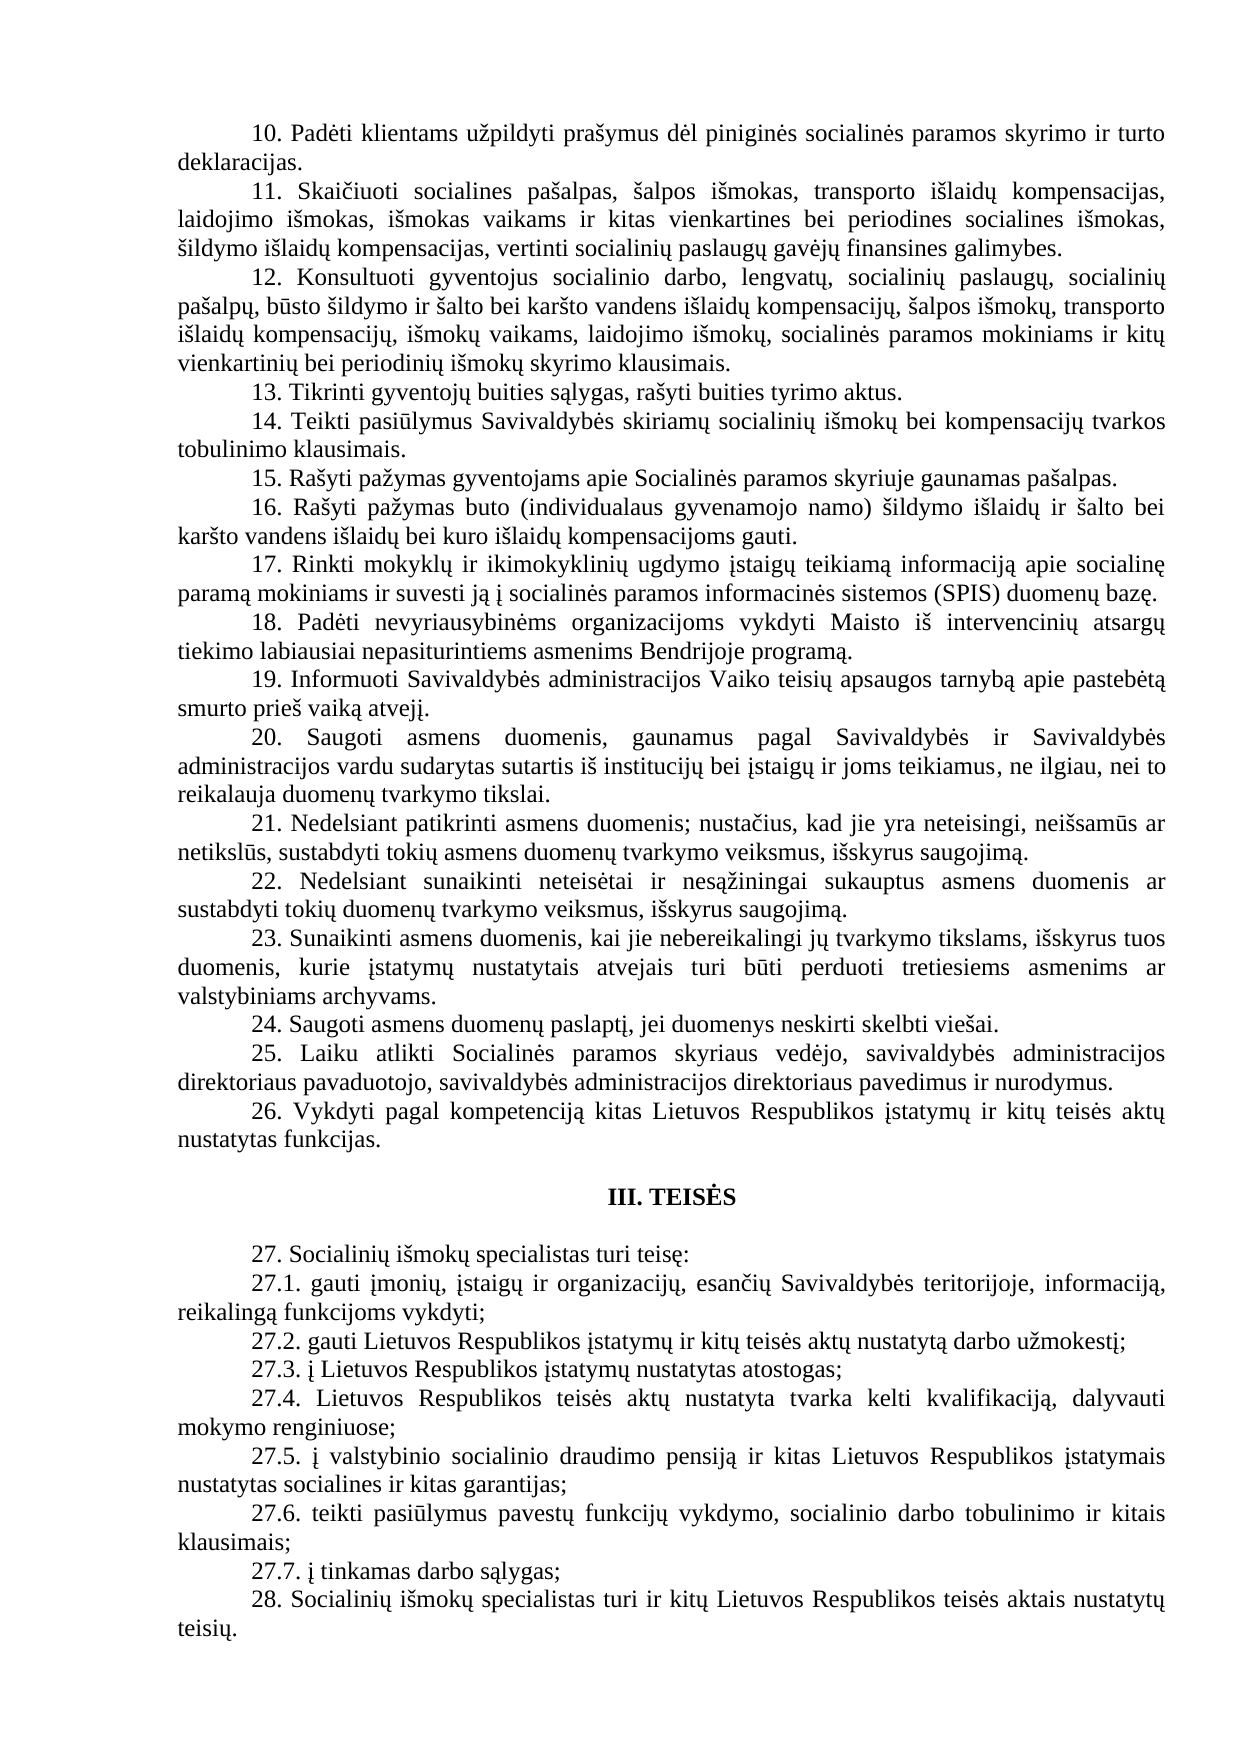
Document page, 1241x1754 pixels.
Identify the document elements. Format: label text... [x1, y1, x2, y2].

text 27. Socialinių išmokų specialistas turi teisę: [177, 1239, 1167, 1268]
text 27.5. į valstybinio socialinio draudimo pensiją ir kitas Lietuvos Respublikos įstatymais nustatytas socialines ir kitas garantijas; [177, 1441, 1167, 1498]
text 22. Nedelsiant sunaikinti neteisėtai ir nesąžiningai sukauptus asmens duomenis ar sustabdyti tokių duomenų tvarkymo veiksmus, išskyrus saugojimą. [177, 866, 1167, 923]
text 17. Rinkti mokyklų ir ikimokyklinių ugdymo įstaigų teikiamą informaciją apie socialinę paramą mokiniams ir suvesti ją į socialinės paramos informacinės sistemos (SPIS) duomenų bazę. [177, 549, 1167, 607]
text 15. Rašyti pažymas gyventojams apie Socialinės paramos skyriuje gaunamas pašalpas. [177, 463, 1167, 492]
text 19. Informuoti Savivaldybės administracijos Vaiko teisių apsaugos tarnybą apie pastebėtą smurto prieš vaiką atvejį. [177, 664, 1167, 722]
text 27.1. gauti įmonių, įstaigų ir organizacijų, esančių Savivaldybės teritorijoje, informaciją, reikalingą funkcijoms vykdyti; [177, 1268, 1167, 1326]
text 11. Skaičiuoti socialines pašalpas, šalpos išmokas, transporto išlaidų kompensacijas, laidojimo išmokas, išmokas vaikams ir kitas vienkartines bei periodines socialines išmokas, šildymo išlaidų kompensacijas, vertinti socialinių paslaugų gavėjų finansines galimybes. [177, 176, 1167, 262]
text 27.6. teikti pasiūlymus pavestų funkcijų vykdymo, socialinio darbo tobulinimo ir kitais klausimais; [177, 1498, 1167, 1556]
text 12. Konsultuoti gyventojus socialinio darbo, lengvatų, socialinių paslaugų, socialinių pašalpų, būsto šildymo ir šalto bei karšto vandens išlaidų kompensacijų, šalpos išmokų, transporto išlaidų kompensacijų, išmokų vaikams, laidojimo išmokų, socialinės paramos mokiniams ir kitų vienkartinių bei periodinių išmokų skyrimo klausimais. [177, 262, 1167, 377]
text 14. Teikti pasiūlymus Savivaldybės skiriamų socialinių išmokų bei kompensacijų tvarkos tobulinimo klausimais. [177, 406, 1167, 463]
text 10. Padėti klientams užpildyti prašymus dėl piniginės socialinės paramos skyrimo ir turto deklaracijas. [177, 118, 1167, 176]
text 27.4. Lietuvos Respublikos teisės aktų nustatyta tvarka kelti kvalifikaciją, dalyvauti mokymo renginiuose; [177, 1383, 1167, 1441]
text 24. Saugoti asmens duomenų paslaptį, jei duomenys neskirti skelbti viešai. [177, 1009, 1167, 1038]
text 26. Vykdyti pagal kompetenciją kitas Lietuvos Respublikos įstatymų ir kitų teisės aktų nustatytas funkcijas. [177, 1096, 1167, 1153]
text 18. Padėti nevyriausybinėms organizacijoms vykdyti Maisto iš intervencinių atsargų tiekimo labiausiai nepasiturintiems asmenims Bendrijoje programą. [177, 607, 1167, 664]
text 25. Laiku atlikti Socialinės paramos skyriaus vedėjo, savivaldybės administracijos direktoriaus pavaduotojo, savivaldybės administracijos direktoriaus pavedimus ir nurodymus. [177, 1038, 1167, 1096]
text 27.2. gauti Lietuvos Respublikos įstatymų ir kitų teisės aktų nustatytą darbo užmokestį; [177, 1326, 1167, 1354]
text 16. Rašyti pažymas buto (individualaus gyvenamojo namo) šildymo išlaidų ir šalto bei karšto vandens išlaidų bei kuro išlaidų kompensacijoms gauti. [177, 492, 1167, 549]
text 13. Tikrinti gyventojų buities sąlygas, rašyti buities tyrimo aktus. [177, 377, 1167, 406]
text 20. Saugoti asmens duomenis, gaunamus pagal Savivaldybės ir Savivaldybės administracijos vardu sudarytas sutartis iš institucijų bei įstaigų ir joms teikiamus, ne ilgiau, nei to reikalauja duomenų tvarkymo tikslai. [177, 722, 1167, 808]
text 27.3. į Lietuvos Respublikos įstatymų nustatytas atostogas; [177, 1354, 1167, 1383]
text III. TEISĖS [177, 1182, 1167, 1211]
text 21. Nedelsiant patikrinti asmens duomenis; nustačius, kad jie yra neteisingi, neišsamūs ar netikslūs, sustabdyti tokių asmens duomenų tvarkymo veiksmus, išskyrus saugojimą. [177, 808, 1167, 866]
text 27.7. į tinkamas darbo sąlygas; [177, 1556, 1167, 1584]
text 23. Sunaikinti asmens duomenis, kai jie nebereikalingi jų tvarkymo tikslams, išskyrus tuos duomenis, kurie įstatymų nustatytais atvejais turi būti perduoti tretiesiems asmenims ar valstybiniams archyvams. [177, 923, 1167, 1009]
text 28. Socialinių išmokų specialistas turi ir kitų Lietuvos Respublikos teisės aktais nustatytų teisių. [177, 1584, 1167, 1642]
